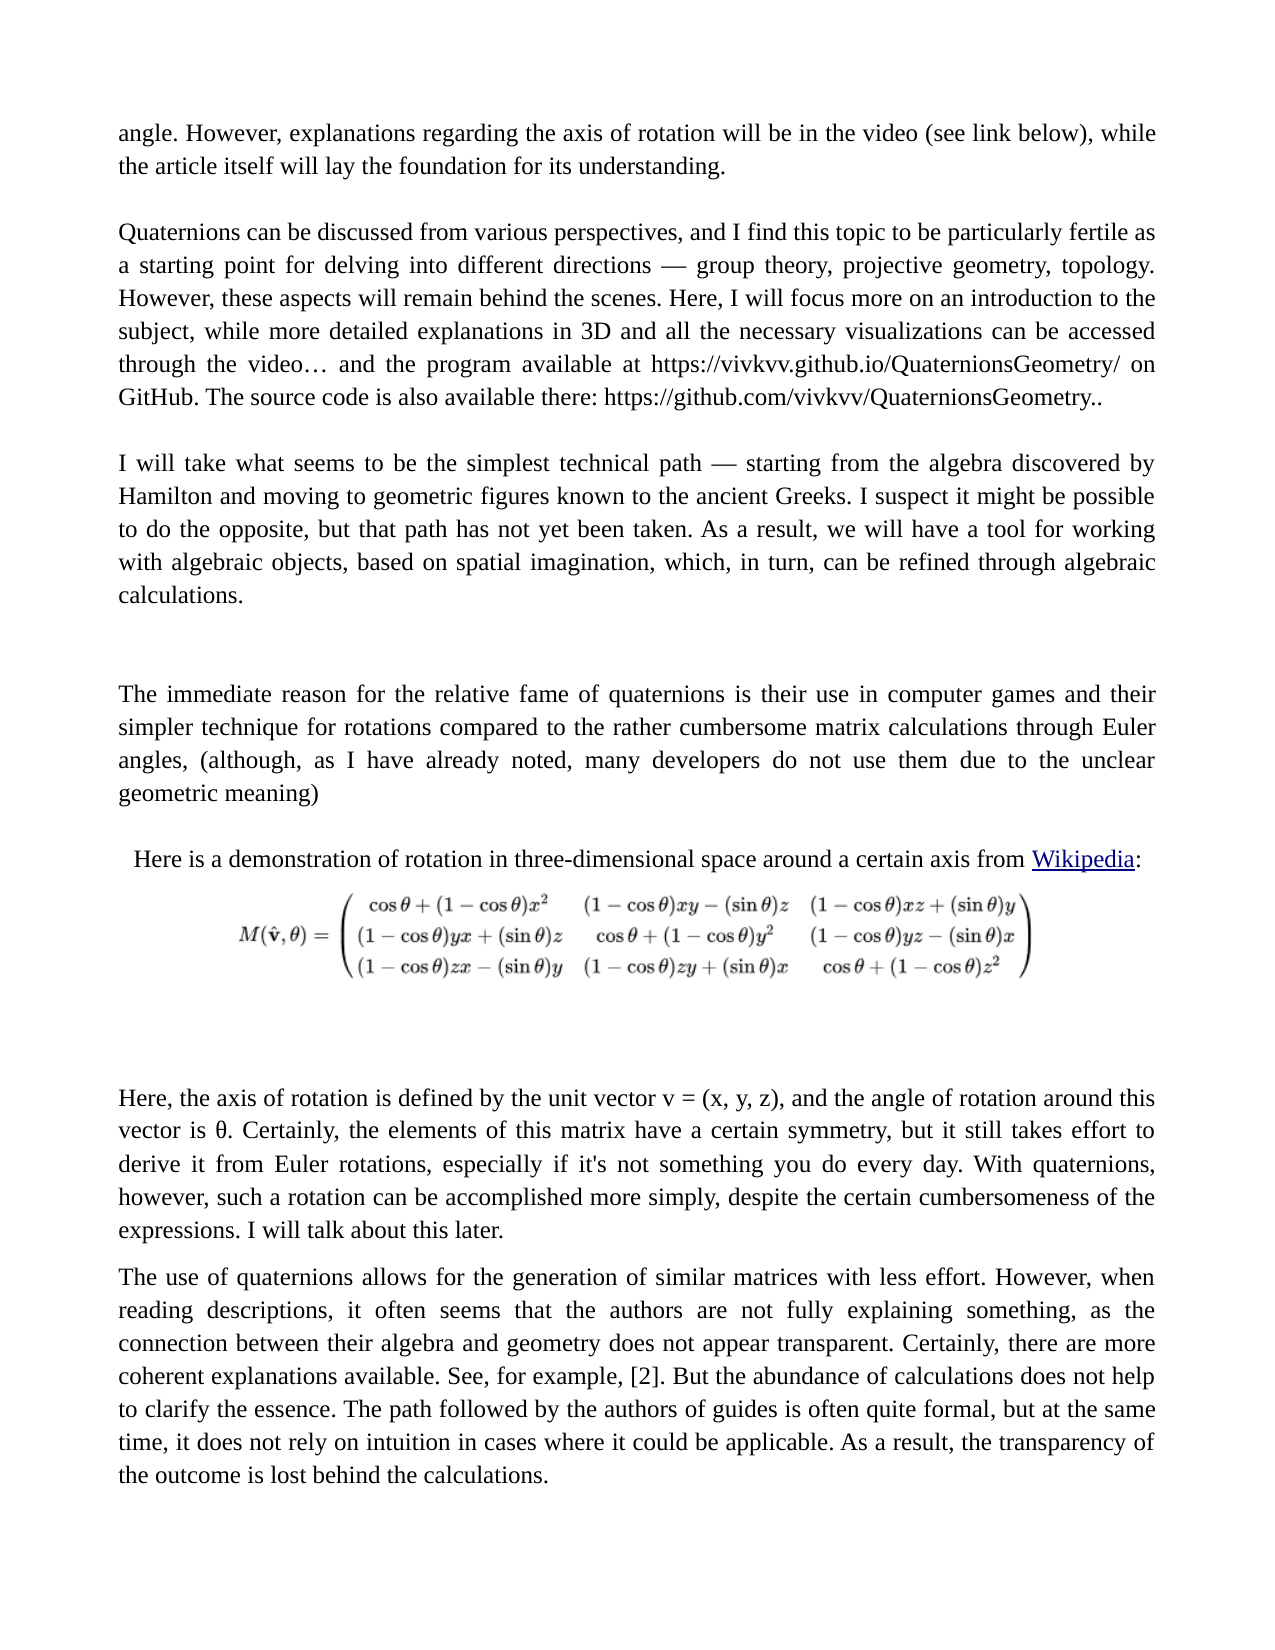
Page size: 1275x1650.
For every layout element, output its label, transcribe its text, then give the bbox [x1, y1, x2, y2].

text Quaternions can be discussed from various perspectives, and I find this topic to be particularly fertile as a starting point for delving into different directions — group theory, projective geometry, topology. However, these aspects will remain behind the scenes. Here, I will focus more on an introduction to the subject, while more detailed explanations in 3D and all the necessary visualizations can be accessed through the video… and the program available at https://vivkvv.github.io/QuaternionsGeometry/ on GitHub. The source code is also available there: https://github.com/vivkvv/QuaternionsGeometry.. [118, 217, 1157, 411]
text I will take what seems to be the simplest technical path — starting from the algebra discovered by Hamilton and moving to geometric figures known to the ancient Greeks. I suspect it might be possible to do the opposite, but that path has not yet been taken. As a result, we will have a tool for working with algebraic objects, based on spatial imagination, which, in turn, can be refined through algebraic calculations. [118, 448, 1157, 609]
text Here, the axis of rotation is defined by the unit vector v = (x, y, z), and the angle of rotation around this vector is θ. Certainly, the elements of this matrix have a certain symmetry, but it still takes effort to derive it from Euler rotations, especially if it's not something you do every day. With quaternions, however, such a rotation can be accomplished more simply, despite the certain cumbersomeness of the expressions. I will talk about this later. [118, 1083, 1157, 1243]
text angle. However, explanations regarding the axis of rotation will be in the video (see link below), while the article itself will lay the foundation for its understanding. [118, 118, 1157, 180]
text Here is a demonstration of rotation in three-dimensional space around a certain axis from Wikipedia: [118, 812, 1157, 873]
picture [238, 892, 1037, 980]
text The use of quaternions allows for the generation of similar matrices with less effort. However, when reading descriptions, it often seems that the authors are not fully explaining something, as the connection between their algebra and geometry does not appear transparent. Certainly, there are more coherent explanations available. See, for example, [2]. But the abundance of calculations does not help to clarify the essence. The path followed by the authors of guides is often quite formal, but at the same time, it does not rely on intuition in cases where it could be applicable. As a result, the transparency of the outcome is lost behind the calculations. [118, 1262, 1157, 1489]
text The immediate reason for the relative fame of quaternions is their use in computer games and their simpler technique for rotations compared to the rather cumbersome matrix calculations through Euler angles, (although, as I have already noted, many developers do not use them due to the unclear geometric meaning) [118, 679, 1157, 807]
